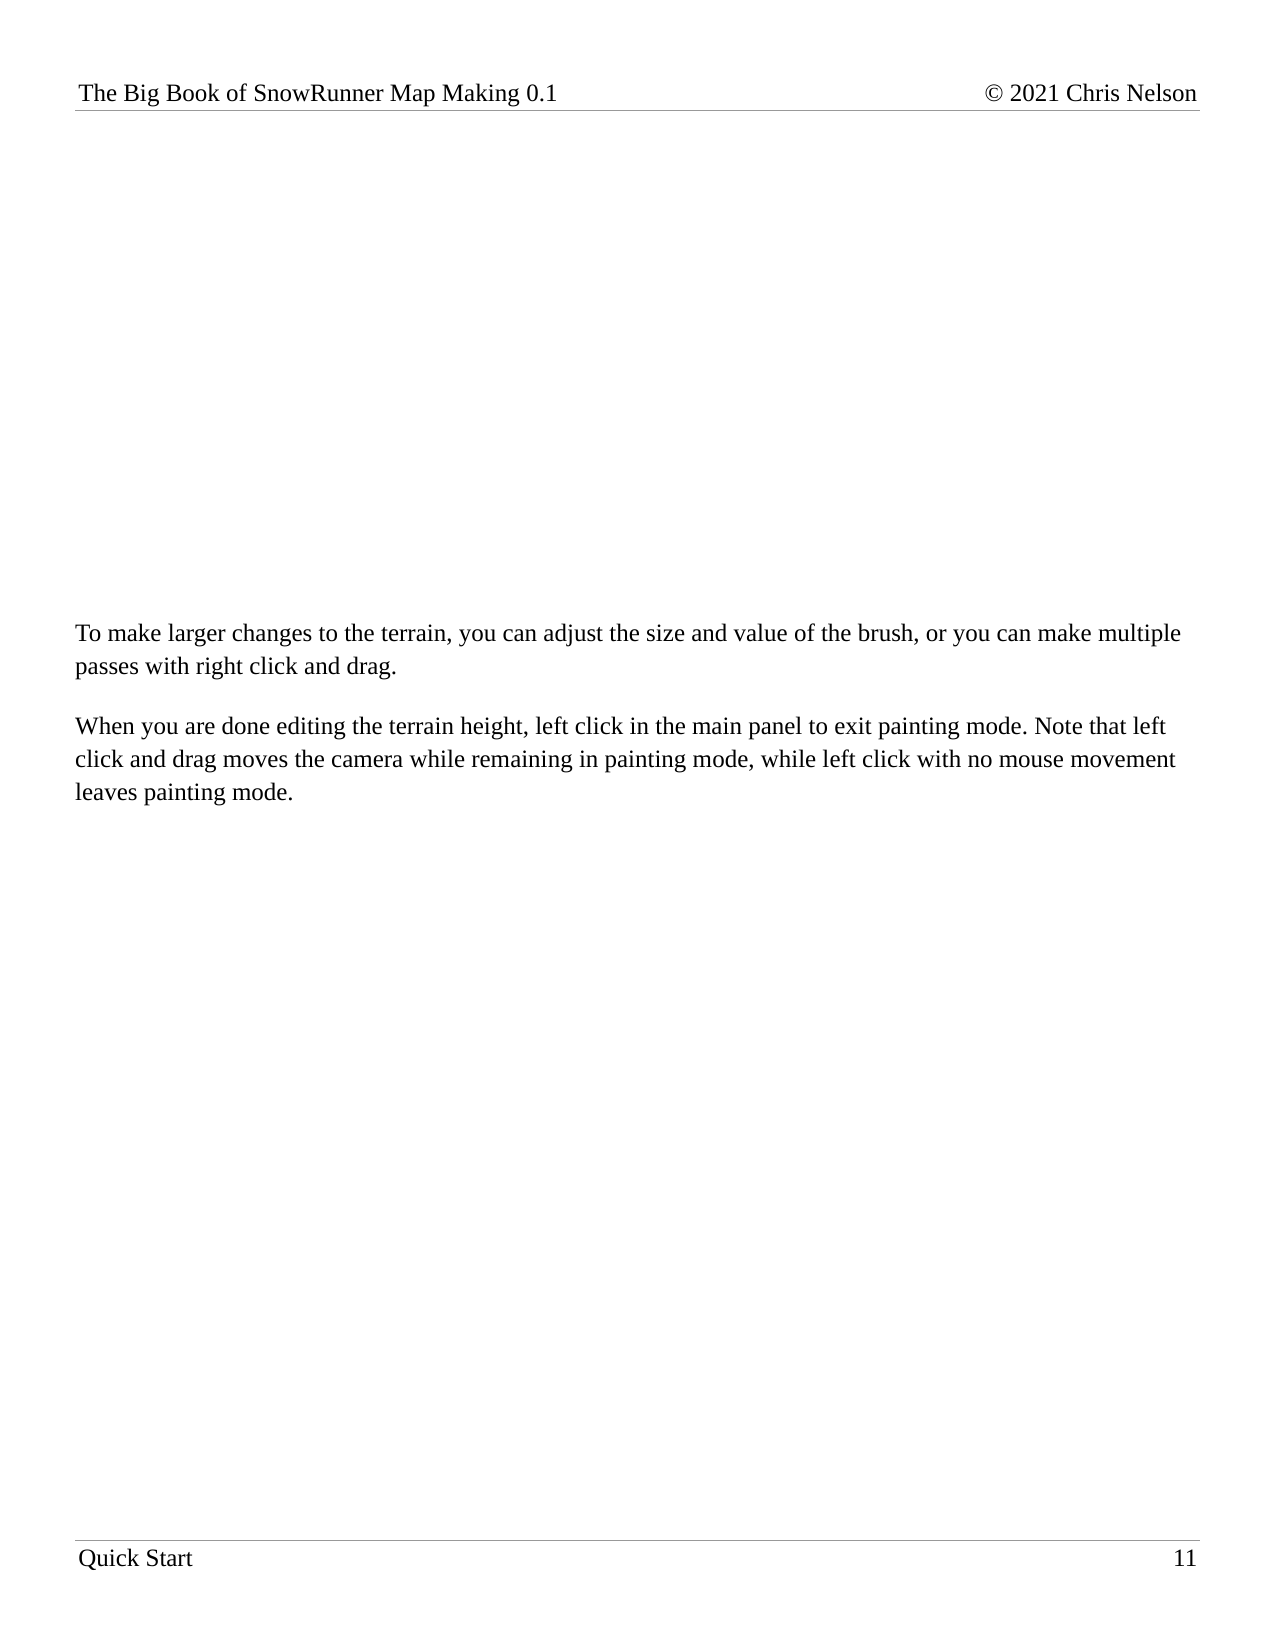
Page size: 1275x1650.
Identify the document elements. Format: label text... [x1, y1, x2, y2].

text To make larger changes to the terrain, you can adjust the size and value of the brush, or you can make multiple passes with right click and drag. [75, 618, 1200, 680]
text When you are done editing the terrain height, left click in the main panel to exit painting mode. Note that left click and drag moves the camera while remaining in painting mode, while left click with no mouse movement leaves painting mode. [75, 711, 1200, 806]
